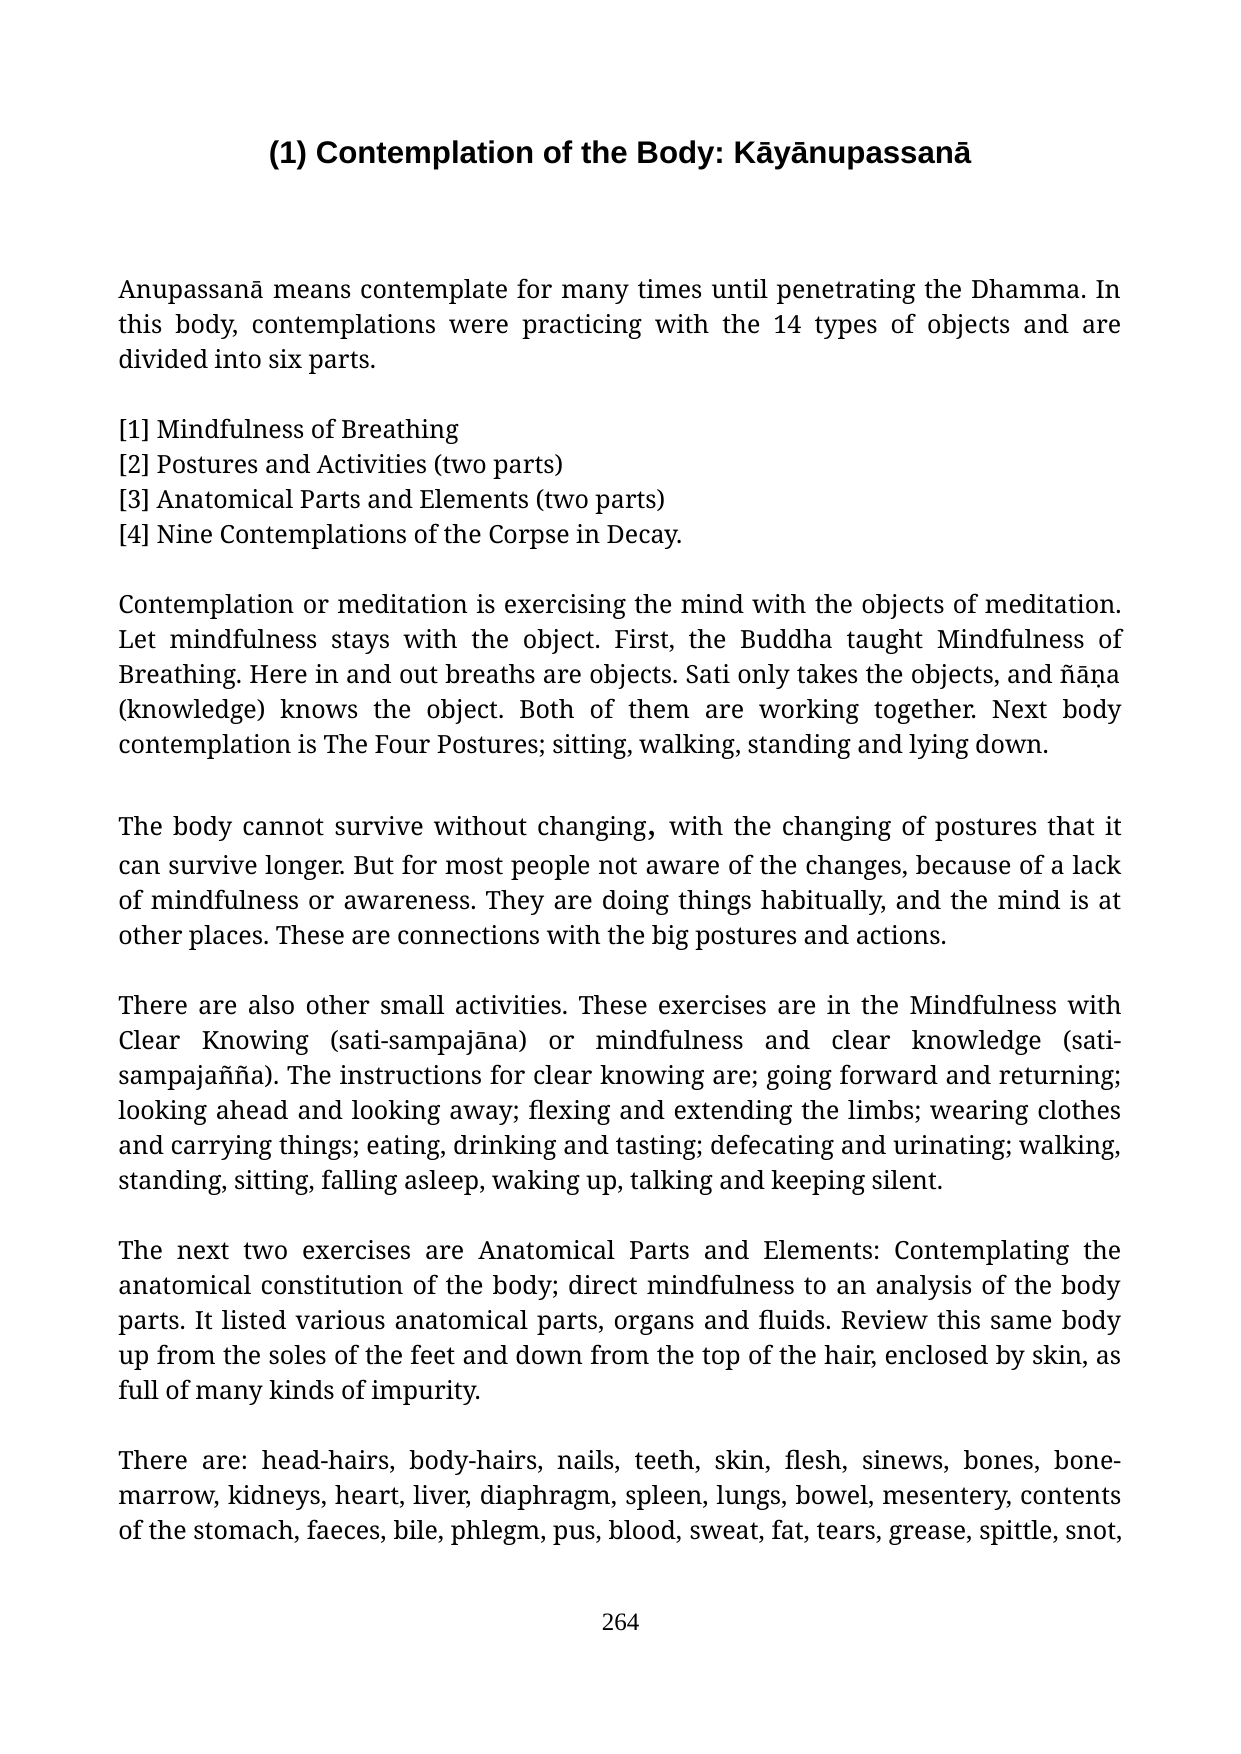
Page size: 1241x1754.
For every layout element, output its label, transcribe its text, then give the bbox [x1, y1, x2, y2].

text Anupassanā means contemplate for many times until penetrating the Dhamma. In this body, contemplations were practicing with the 14 types of objects and are divided into six parts. [1] Mindfulness of Breathing [2] Postures and Activities (two parts) [3] Anatomical Parts and Elements (two parts) [4] Nine Contemplations of the Corpse in Decay. Contemplation or meditation is exercising the mind with the objects of meditation. Let mindfulness stays with the object. First, the Buddha taught Mindfulness of Breathing. Here in and out breaths are objects. Sati only takes the objects, and ñāṇa (knowledge) knows the object. Both of them are working together. Next body contemplation is The Four Postures; sitting, walking, standing and lying down. The body cannot survive without changing, with the changing of postures that it can survive longer. But for most people not aware of the changes, because of a lack of mindfulness or awareness. They are doing things habitually, and the mind is at other places. These are connections with the big postures and actions. There are also other small activities. These exercises are in the Mindfulness with Clear Knowing (sati-sampajāna) or mindfulness and clear knowledge (sati-sampajañña). The instructions for clear knowing are; going forward and returning; looking ahead and looking away; flexing and extending the limbs; wearing clothes and carrying things; eating, drinking and tasting; defecating and urinating; walking, standing, sitting, falling asleep, waking up, talking and keeping silent. The next two exercises are Anatomical Parts and Elements: Contemplating the anatomical constitution of the body; direct mindfulness to an analysis of the body parts. It listed various anatomical parts, organs and fluids. Review this same body up from the soles of the feet and down from the top of the hair, enclosed by skin, as full of many kinds of impurity. There are: head-hairs, body-hairs, nails, teeth, skin, flesh, sinews, bones, bone-marrow, kidneys, heart, liver, diaphragm, spleen, lungs, bowel, mesentery, contents of the stomach, faeces, bile, phlegm, pus, blood, sweat, fat, tears, grease, spittle, snot, [118, 270, 1122, 1546]
subtitle (1) Contemplation of the Body: Kāyānupassanā [118, 134, 1122, 170]
